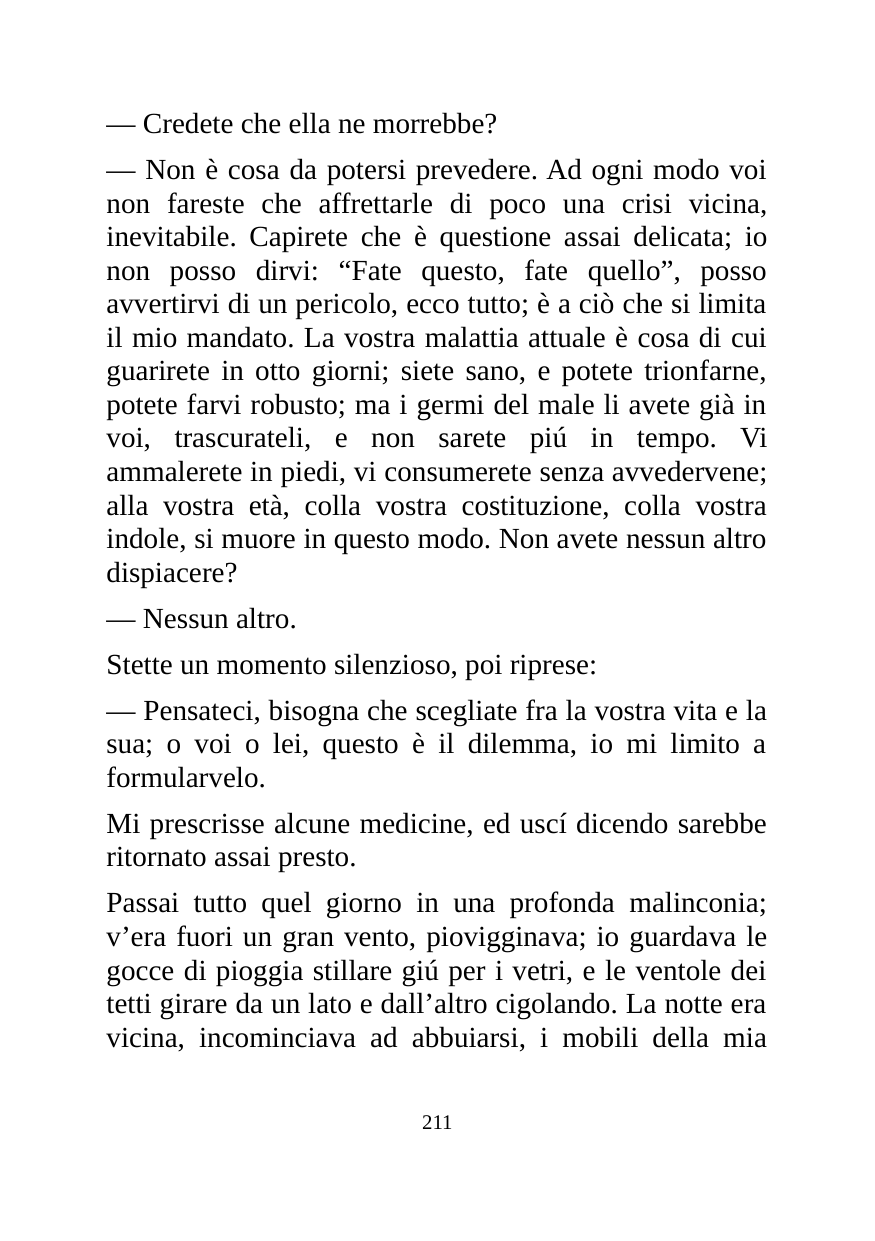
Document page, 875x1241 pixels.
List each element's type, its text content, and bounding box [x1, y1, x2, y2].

text Passai tutto quel giorno in una profonda malinconia; v’era fuori un gran vento, piovigginava; io guardava le gocce di pioggia stillare giú per i vetri, e le ventole dei tetti girare da un lato e dall’altro cigolando. La notte era vicina, incominciava ad abbuiarsi, i mobili della mia [106, 886, 768, 1053]
text — Credete che ella ne morrebbe? [106, 106, 768, 140]
text Stette un momento silenzioso, poi riprese: [106, 647, 768, 680]
text Mi prescrisse alcune medicine, ed uscí dicendo sarebbe ritornato assai presto. [106, 806, 768, 873]
text — Nessun altro. [106, 601, 768, 634]
text — Pensateci, bisogna che scegliate fra la vostra vita e la sua; o voi o lei, questo è il dilemma, io mi limito a formularvelo. [106, 693, 768, 793]
text — Non è cosa da potersi prevedere. Ad ogni modo voi non fareste che affrettarle di poco una crisi vicina, inevitabile. Capirete che è questione assai delicata; io non posso dirvi: “Fate questo, fate quello”, posso avvertirvi di un pericolo, ecco tutto; è a ciò che si limita il mio mandato. La vostra malattia attuale è cosa di cui guarirete in otto giorni; siete sano, e potete trionfarne, potete farvi robusto; ma i germi del male li avete già in voi, trascurateli, e non sarete piú in tempo. Vi ammalerete in piedi, vi consumerete senza avvedervene; alla vostra età, colla vostra costituzione, colla vostra indole, si muore in questo modo. Non avete nessun altro dispiacere? [106, 152, 768, 588]
